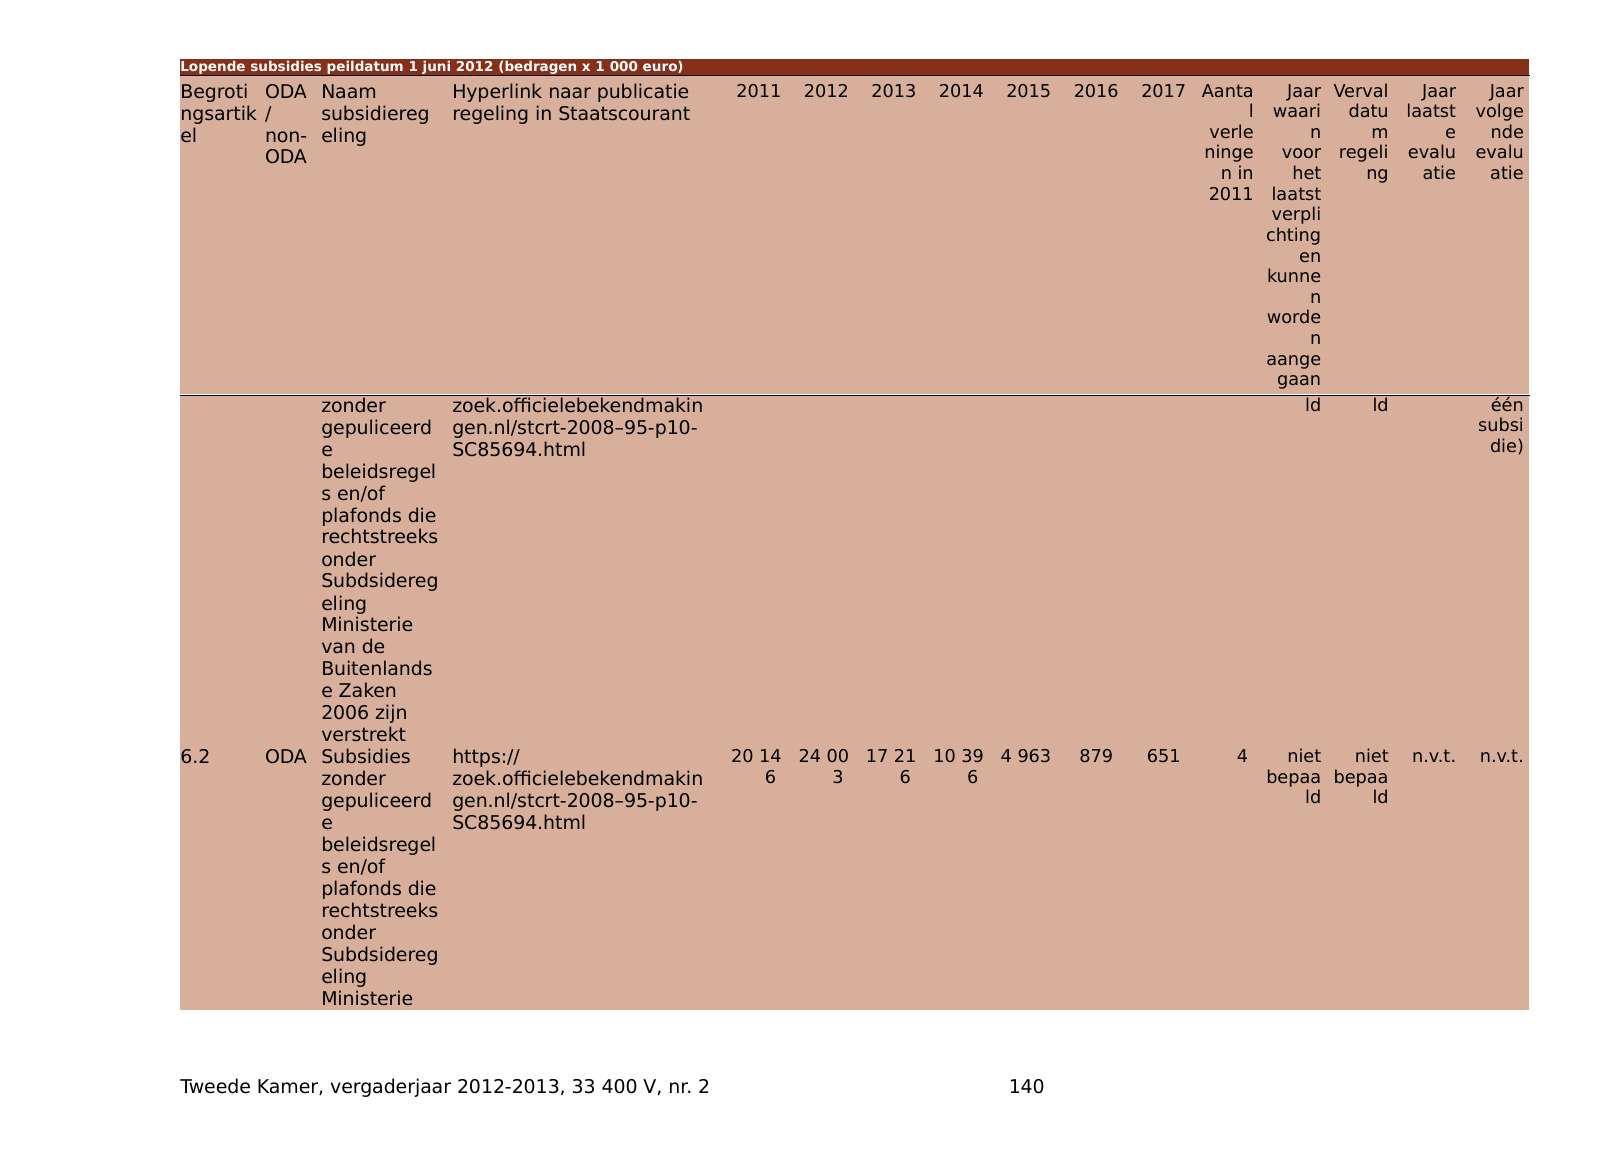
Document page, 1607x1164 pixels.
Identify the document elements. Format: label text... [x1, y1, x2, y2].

table_cell [259, 396, 315, 746]
table_cell Begrotingsartikel [180, 76, 259, 394]
table_cell Jaar waarin voor het laatst verplichtingen kunnen worden aangegaan [1259, 76, 1327, 394]
table_cell 10 396 [922, 746, 989, 1010]
table_cell 4 963 [990, 746, 1057, 1010]
table_cell [990, 396, 1057, 746]
table_cell [922, 396, 989, 746]
table_cell ODA [259, 746, 315, 1010]
table_cell Jaar laatste evaluatie [1394, 76, 1462, 394]
table_cell 20 146 [720, 746, 787, 1010]
table_cell [1394, 396, 1462, 746]
table_cell n.v.t. [1394, 746, 1462, 1010]
table_cell niet bepaald [1259, 746, 1327, 1010]
table_cell 2016 [1057, 76, 1124, 394]
table_cell 17 216 [855, 746, 922, 1010]
table_cell [1125, 396, 1192, 746]
table_cell Subsidies zonder gepuliceerde beleidsregels en/of plafonds die rechtstreeks onder Subdsideregeling Ministerie [315, 746, 446, 1010]
table_cell Verval datum regeling [1327, 76, 1394, 394]
table_cell 651 [1125, 746, 1192, 1010]
table_cell 2011 [720, 76, 787, 394]
table_cell zonder gepuliceerde beleidsregels en/of plafonds die rechtstreeks onder Subdsideregeling Ministerie van de Buitenlandse Zaken 2006 zijn verstrekt [315, 396, 446, 746]
table_cell 4 [1192, 746, 1259, 1010]
table_cell [855, 396, 922, 746]
table_cell 2014 [922, 76, 989, 394]
table_cell [787, 396, 855, 746]
table_cell 2015 [990, 76, 1057, 394]
table_cell zoek.officielebekendmakingen.nl/stcrt-2008–95-p10-SC85694.html [446, 396, 720, 746]
table_cell 879 [1057, 746, 1124, 1010]
table_cell 2012 [787, 76, 855, 394]
table_cell [1192, 396, 1259, 746]
table_cell 24 003 [787, 746, 855, 1010]
table_cell ld [1327, 396, 1394, 746]
table_header Lopende subsidies peildatum 1 juni 2012 (bedragen x 1 000 euro) [180, 59, 1529, 75]
table_cell https://zoek.officielebekendmakingen.nl/stcrt-2008–95-p10-SC85694.html [446, 746, 720, 1010]
table_cell [1057, 396, 1124, 746]
table_cell Naam subsidieregeling [315, 76, 446, 394]
table_cell 2013 [855, 76, 922, 394]
table_cell niet bepaald [1327, 746, 1394, 1010]
table_cell Aantal verleningen in 2011 [1192, 76, 1259, 394]
table_cell Jaar volgende evaluatie [1462, 76, 1529, 394]
table_cell [720, 396, 787, 746]
table_cell ODA/ non- ODA [259, 76, 315, 394]
table_cell Hyperlink naar publicatie regeling in Staatscourant [446, 76, 720, 394]
table_cell 6.2 [180, 746, 259, 1010]
table_cell [180, 396, 259, 746]
table_cell 2017 [1125, 76, 1192, 394]
table_cell n.v.t. [1462, 746, 1529, 1010]
table_cell één subsidie) [1462, 396, 1529, 746]
table_cell ld [1259, 396, 1327, 746]
